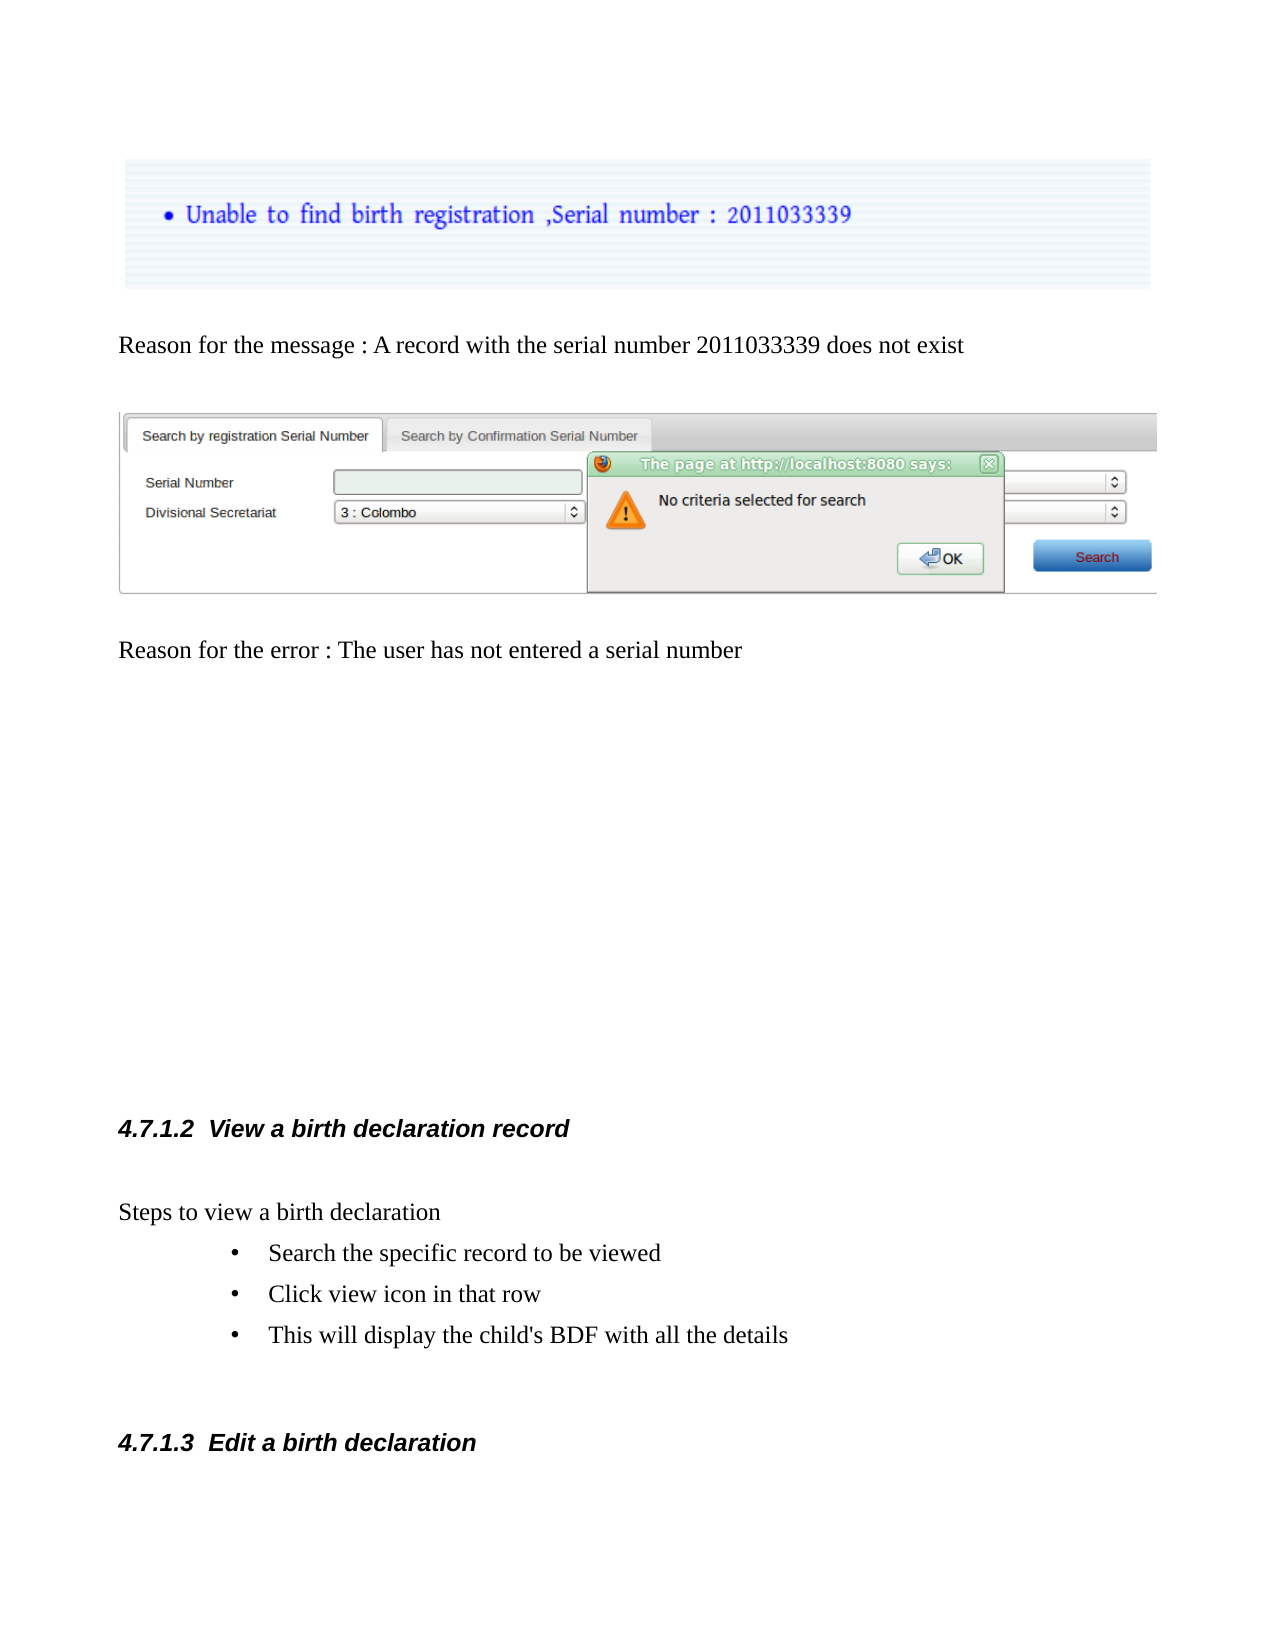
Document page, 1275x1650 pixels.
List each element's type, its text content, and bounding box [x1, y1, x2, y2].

picture [125, 159, 1150, 289]
list This will display the child's BDF with all the details [231, 1320, 1157, 1349]
list Click view icon in that row [231, 1279, 1157, 1308]
subtitle View a birth declaration record [118, 1114, 1157, 1143]
text Steps to view a birth declaration [118, 1197, 1157, 1225]
picture [118, 412, 1157, 595]
text Reason for the error : The user has not entered a serial number [118, 636, 1157, 664]
text Reason for the message : A record with the serial number 2011033339 does not exist [118, 330, 1157, 359]
subtitle Edit a birth declaration [118, 1428, 1157, 1456]
list Search the specific record to be viewed [231, 1238, 1157, 1267]
